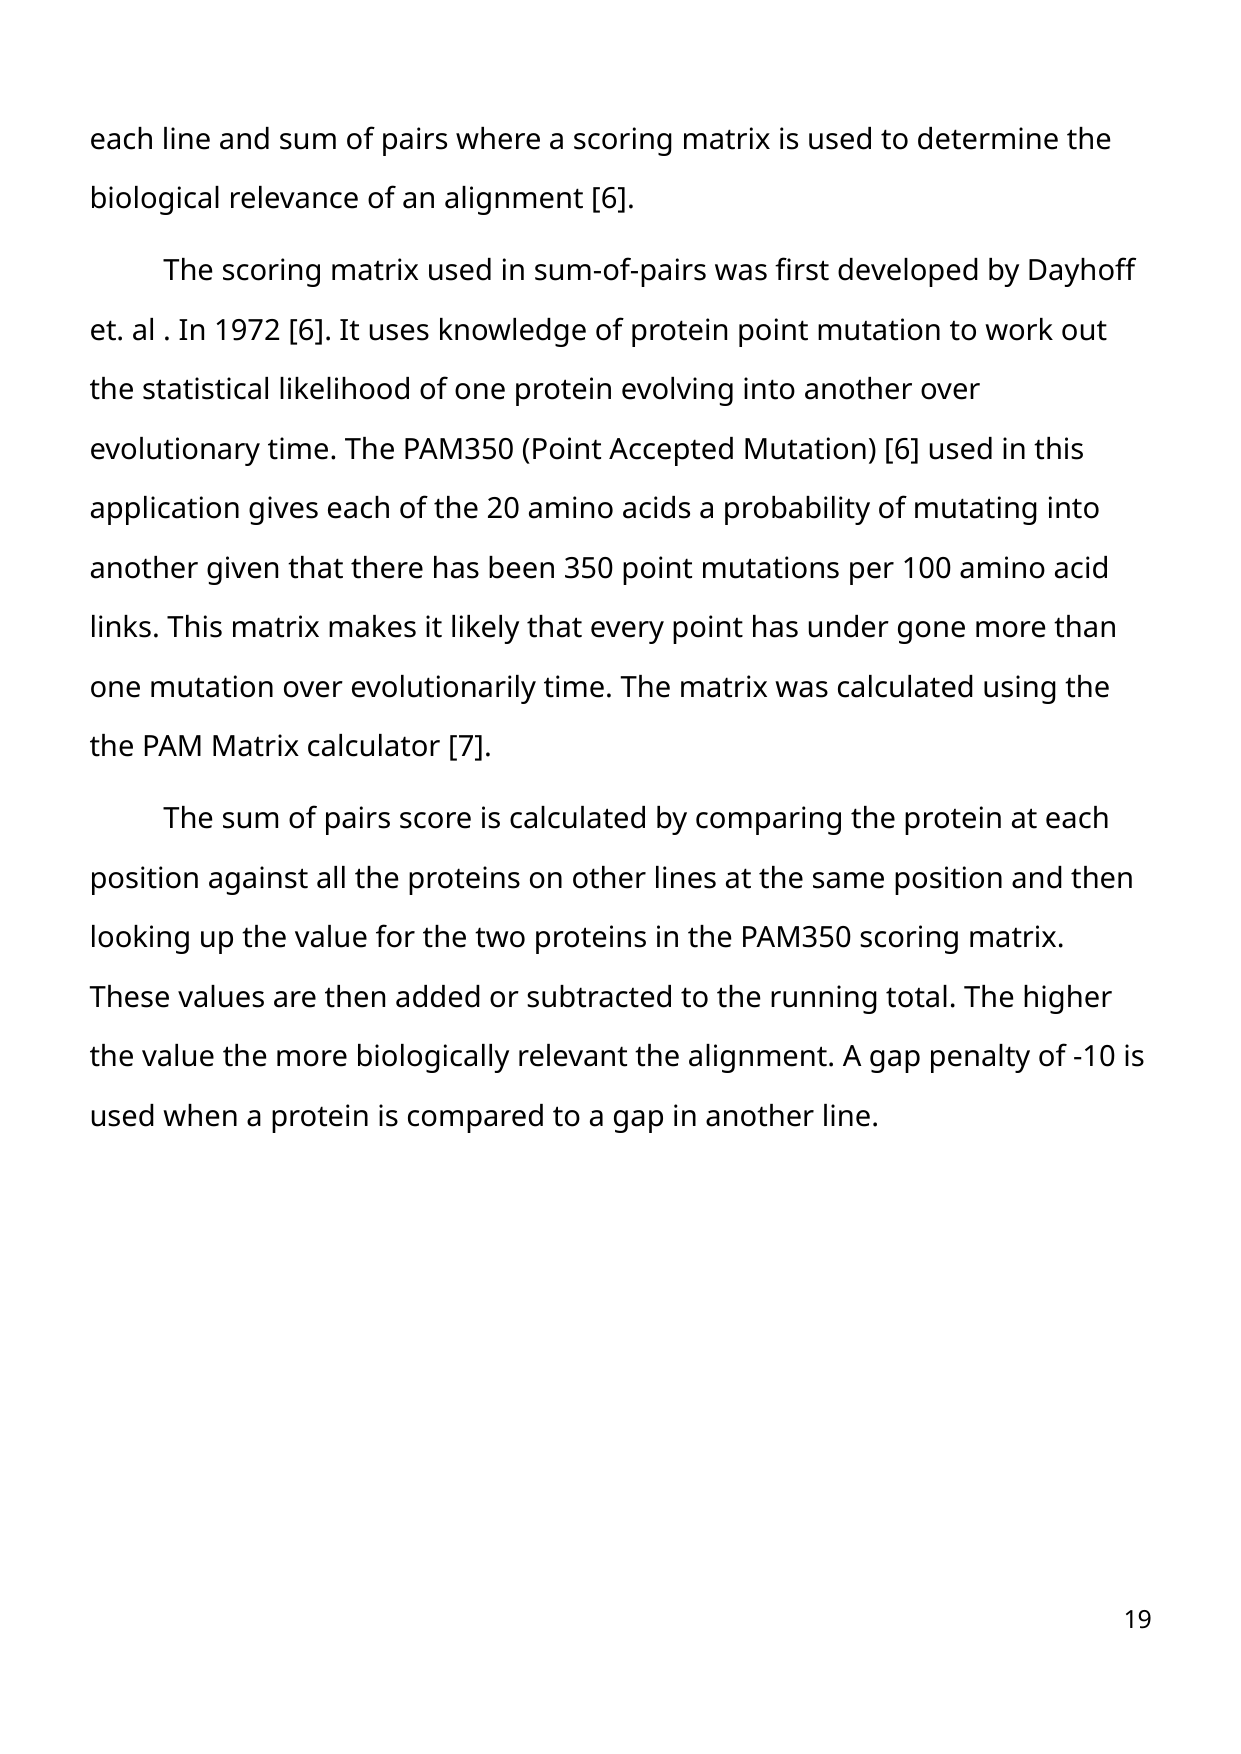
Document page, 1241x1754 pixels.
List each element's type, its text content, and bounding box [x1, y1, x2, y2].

text The sum of pairs score is calculated by comparing the protein at each position against all the proteins on other lines at the same position and then looking up the value for the two proteins in the PAM350 scoring matrix. These values are then added or subtracted to the running total. The higher the value the more biologically relevant the alignment. A gap penalty of -10 is used when a protein is compared to a gap in another line. [89, 797, 1152, 1134]
text each line and sum of pairs where a scoring matrix is used to determine the biological relevance of an alignment [6]. [89, 118, 1152, 217]
text The scoring matrix used in sum-of-pairs was first developed by Dayhoff et. al . In 1972 [6]. It uses knowledge of protein point mutation to work out the statistical likelihood of one protein evolving into another over evolutionary time. The PAM350 (Point Accepted Mutation) [6] used in this application gives each of the 20 amino acids a probability of mutating into another given that there has been 350 point mutations per 100 amino acid links. This matrix makes it likely that every point has under gone more than one mutation over evolutionarily time. The matrix was calculated using the the PAM Matrix calculator [7]. [89, 249, 1152, 765]
